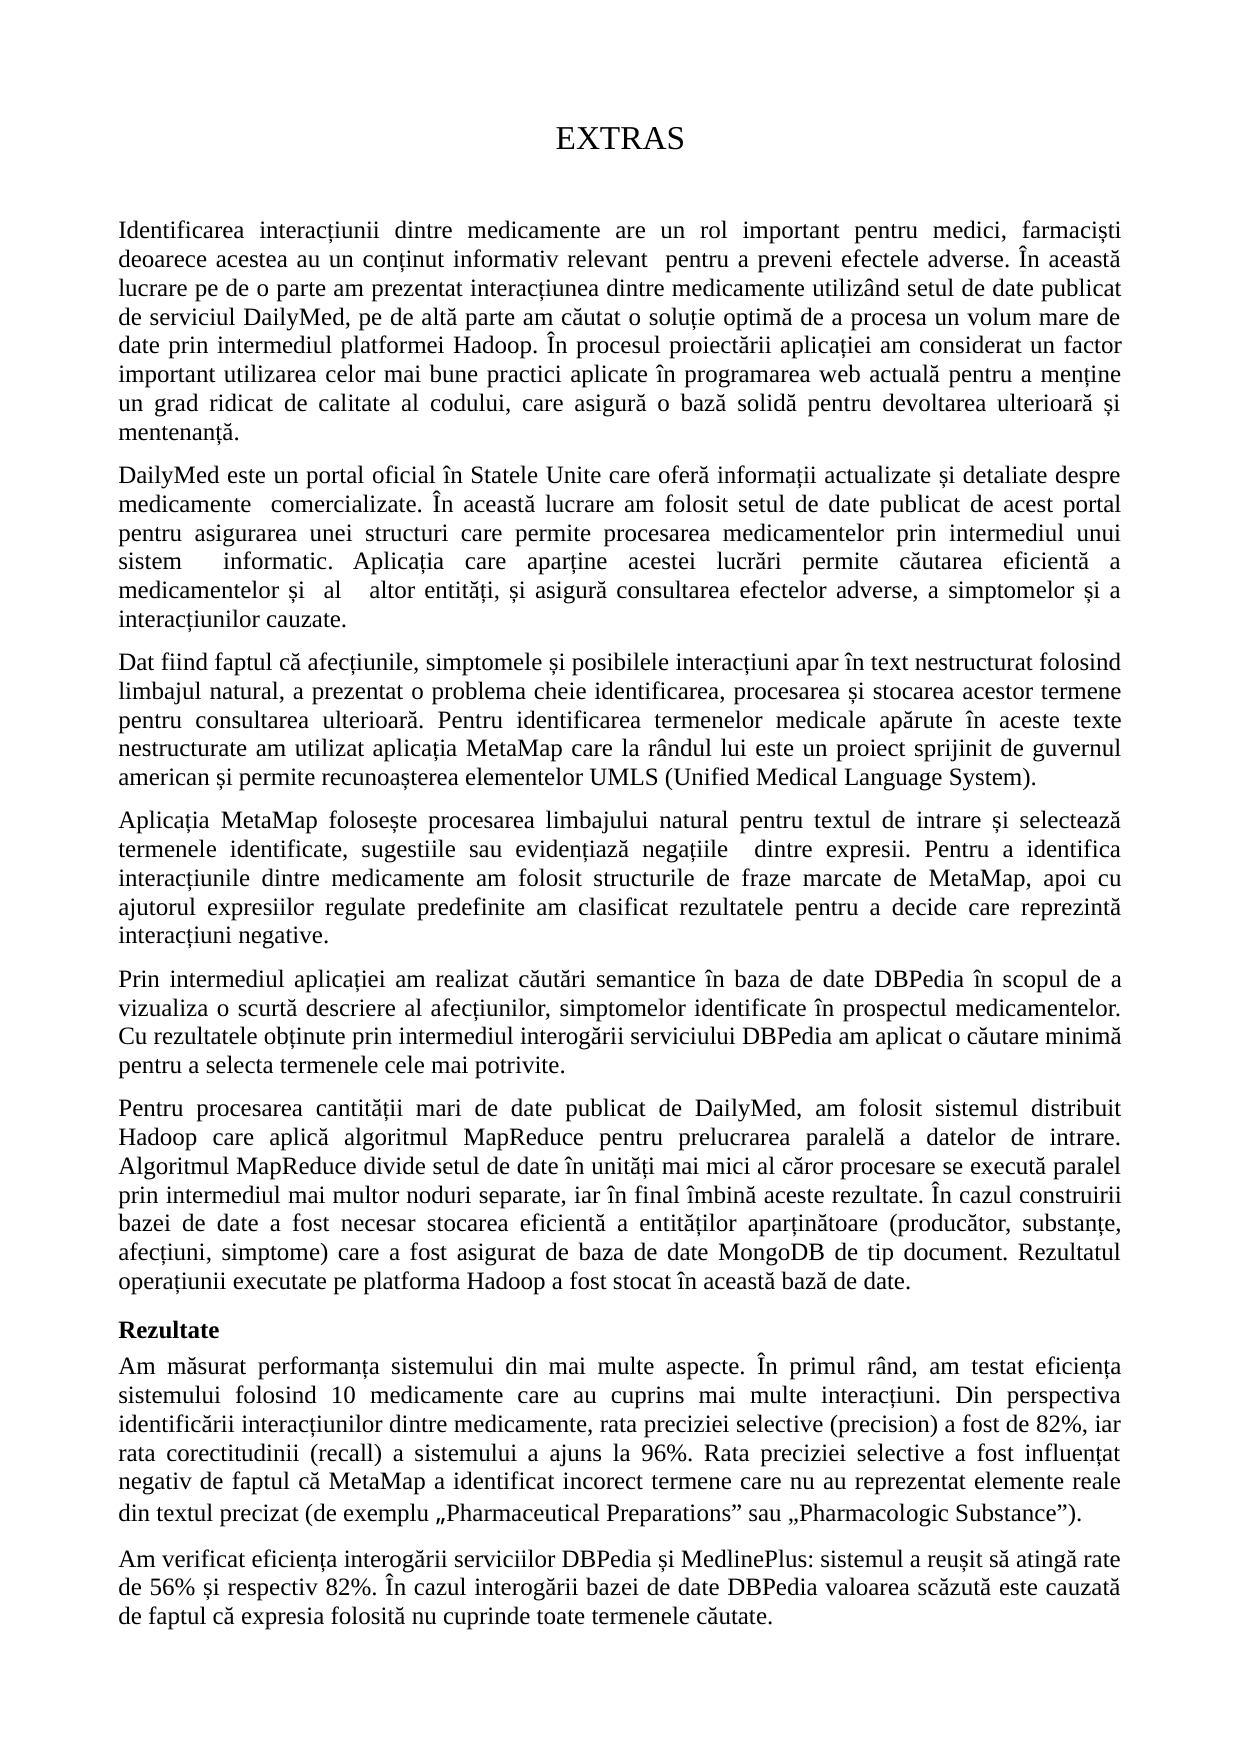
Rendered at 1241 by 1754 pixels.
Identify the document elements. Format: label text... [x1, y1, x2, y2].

text Prin intermediul aplicației am realizat căutări semantice în baza de date DBPedia în scopul de a vizualiza o scurtă descriere al afecțiunilor, simptomelor identificate în prospectul medicamentelor. Cu rezultatele obținute prin intermediul interogării serviciului DBPedia am aplicat o căutare minimă pentru a selecta termenele cele mai potrivite. [118, 964, 1122, 1079]
text Identificarea interacțiunii dintre medicamente are un rol important pentru medici, farmaciști deoarece acestea au un conținut informativ relevant pentru a preveni efectele adverse. În această lucrare pe de o parte am prezentat interacțiunea dintre medicamente utilizând setul de date publicat de serviciul DailyMed, pe de altă parte am căutat o soluție optimă de a procesa un volum mare de date prin intermediul platformei Hadoop. În procesul proiectării aplicației am considerat un factor important utilizarea celor mai bune practici aplicate în programarea web actuală pentru a menține un grad ridicat de calitate al codului, care asigură o bază solidă pentru devoltarea ulterioară și mentenanță. [118, 216, 1122, 446]
text Aplicația MetaMap folosește procesarea limbajului natural pentru textul de intrare și selectează termenele identificate, sugestiile sau evidențiază negațiile dintre expresii. Pentru a identifica interacțiunile dintre medicamente am folosit structurile de fraze marcate de MetaMap, apoi cu ajutorul expresiilor regulate predefinite am clasificat rezultatele pentru a decide care reprezintă interacțiuni negative. [118, 806, 1122, 949]
text Am măsurat performanța sistemului din mai multe aspecte. În primul rând, am testat eficiența sistemului folosind 10 medicamente care au cuprins mai multe interacțiuni. Din perspectiva identificării interacțiunilor dintre medicamente, rata preciziei selective (precision) a fost de 82%, iar rata corectitudinii (recall) a sistemului a ajuns la 96%. Rata preciziei selective a fost influențat negativ de faptul că MetaMap a identificat incorect termene care nu au reprezentat elemente reale din textul precizat (de exemplu „Pharmaceutical Preparations” sau „Pharmacologic Substance”). [118, 1351, 1122, 1529]
text DailyMed este un portal oficial în Statele Unite care oferă informații actualizate și detaliate despre medicamente comercializate. În această lucrare am folosit setul de date publicat de acest portal pentru asigurarea unei structuri care permite procesarea medicamentelor prin intermediul unui sistem informatic. Aplicația care aparține acestei lucrări permite căutarea eficientă a medicamentelor și al altor entități, și asigură consultarea efectelor adverse, a simptomelor și a interacțiunilor cauzate. [118, 460, 1122, 633]
text EXTRAS [118, 118, 1122, 156]
text Pentru procesarea cantității mari de date publicat de DailyMed, am folosit sistemul distribuit Hadoop care aplică algoritmul MapReduce pentru prelucrarea paralelă a datelor de intrare. Algoritmul MapReduce divide setul de date în unități mai mici al căror procesare se execută paralel prin intermediul mai multor noduri separate, iar în final îmbină aceste rezultate. În cazul construirii bazei de date a fost necesar stocarea eficientă a entităților aparținătoare (producător, substanțe, afecțiuni, simptome) care a fost asigurat de baza de date MongoDB de tip document. Rezultatul operațiunii executate pe platforma Hadoop a fost stocat în această bază de date. [118, 1093, 1122, 1295]
text Dat fiind faptul că afecțiunile, simptomele și posibilele interacțiuni apar în text nestructurat folosind limbajul natural, a prezentat o problema cheie identificarea, procesarea și stocarea acestor termene pentru consultarea ulterioară. Pentru identificarea termenelor medicale apărute în aceste texte nestructurate am utilizat aplicația MetaMap care la rândul lui este un proiect sprijinit de guvernul american și permite recunoașterea elementelor UMLS (Unified Medical Language System). [118, 647, 1122, 791]
text Rezultate [118, 1309, 1122, 1345]
text Am verificat eficiența interogării serviciilor DBPedia și MedlinePlus: sistemul a reușit să atingă rate de 56% și respectiv 82%. În cazul interogării bazei de date DBPedia valoarea scăzută este cauzată de faptul că expresia folosită nu cuprinde toate termenele căutate. [118, 1544, 1122, 1630]
